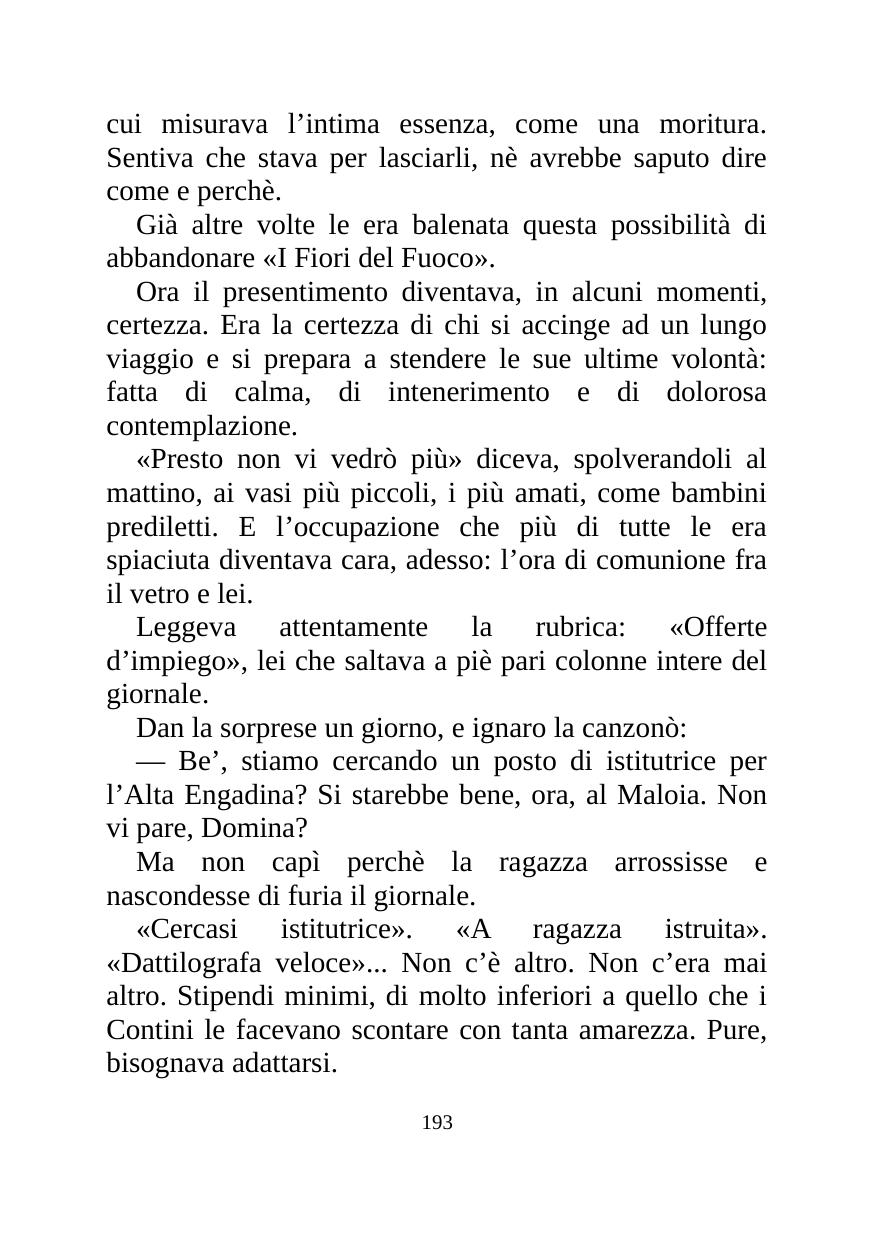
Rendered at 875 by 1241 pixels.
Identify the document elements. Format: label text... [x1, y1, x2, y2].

text «Cercasi istitutrice». «A ragazza istruita». «Dattilografa veloce»... Non c’è altro. Non c’era mai altro. Stipendi minimi, di molto inferiori a quello che i Contini le facevano scontare con tanta amarezza. Pure, bisognava adattarsi. [106, 911, 768, 1079]
text Leggeva attentamente la rubrica: «Offerte d’impiego», lei che saltava a piè pari colonne intere del giornale. [106, 609, 768, 710]
text Ma non capì perchè la ragazza arrossisse e nascondesse di furia il giornale. [106, 844, 768, 911]
text — Be’, stiamo cercando un posto di istitutrice per l’Alta Engadina? Si starebbe bene, ora, al Maloia. Non vi pare, Domina? [106, 743, 768, 844]
text Dan la sorprese un giorno, e ignaro la canzonò: [106, 710, 768, 743]
text Ora il presentimento diventava, in alcuni momenti, certezza. Era la certezza di chi si accinge ad un lungo viaggio e si prepara a stendere le sue ultime volontà: fatta di calma, di intenerimento e di dolorosa contemplazione. [106, 274, 768, 442]
text cui misurava l’intima essenza, come una moritura. Sentiva che stava per lasciarli, nè avrebbe saputo dire come e perchè. [106, 106, 768, 207]
text «Presto non vi vedrò più» diceva, spolverandoli al mattino, ai vasi più piccoli, i più amati, come bambini prediletti. E l’occupazione che più di tutte le era spiaciuta diventava cara, adesso: l’ora di comunione fra il vetro e lei. [106, 442, 768, 609]
text Già altre volte le era balenata questa possibilità di abbandonare «I Fiori del Fuoco». [106, 207, 768, 274]
